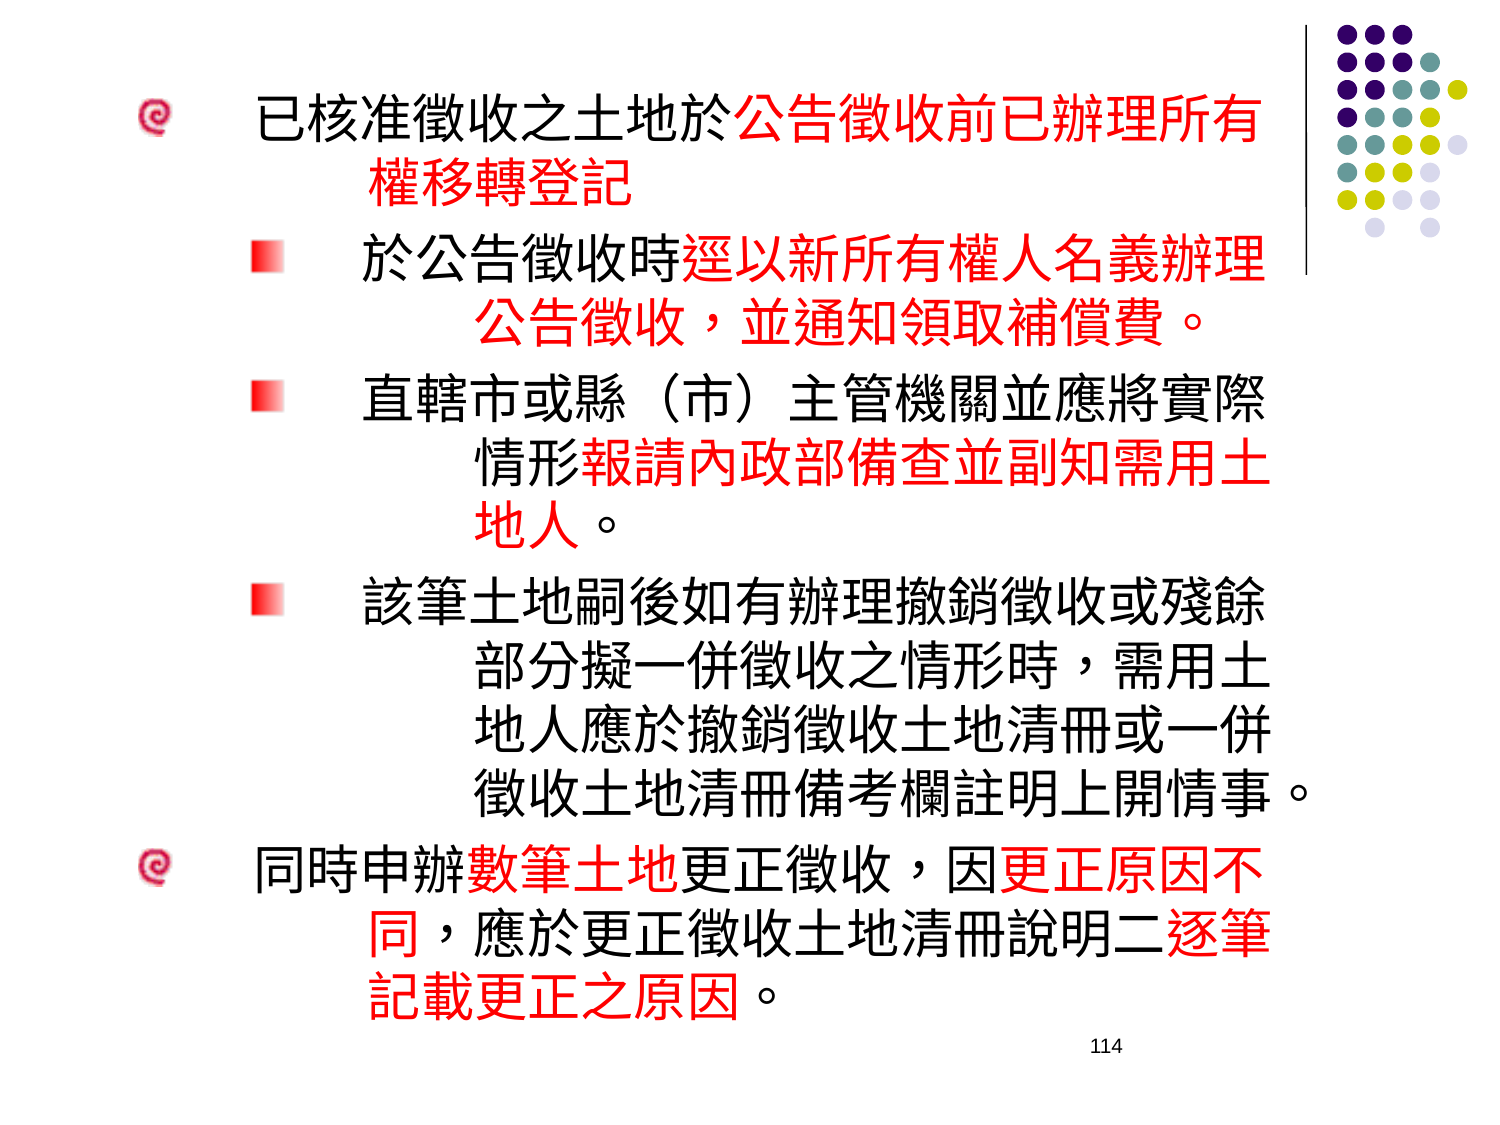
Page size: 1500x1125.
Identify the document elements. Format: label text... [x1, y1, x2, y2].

text_box [1074, 1025, 1426, 1101]
list 已核准徵收之土地於公告徵收前已辦理所有權移轉登記 於公告徵收時逕以新所有權人名義辦理公告徵收，並通知領取補償費。 直轄市或縣（市）主管機關並應將實際情形報請內政部備查並副知需用土地人。 該筆土地嗣後如有辦理撤銷徵收或殘餘部分擬一併徵收之情形時，需用土地人應於撤銷徵收土地清冊或一併徵收土地清冊備考欄註明上開情事。 同時申辦數筆土地更正徵收，因更正原因不同，應於更正徵收土地清冊說明二逐筆記載更正之原因。 [123, 78, 1306, 1094]
